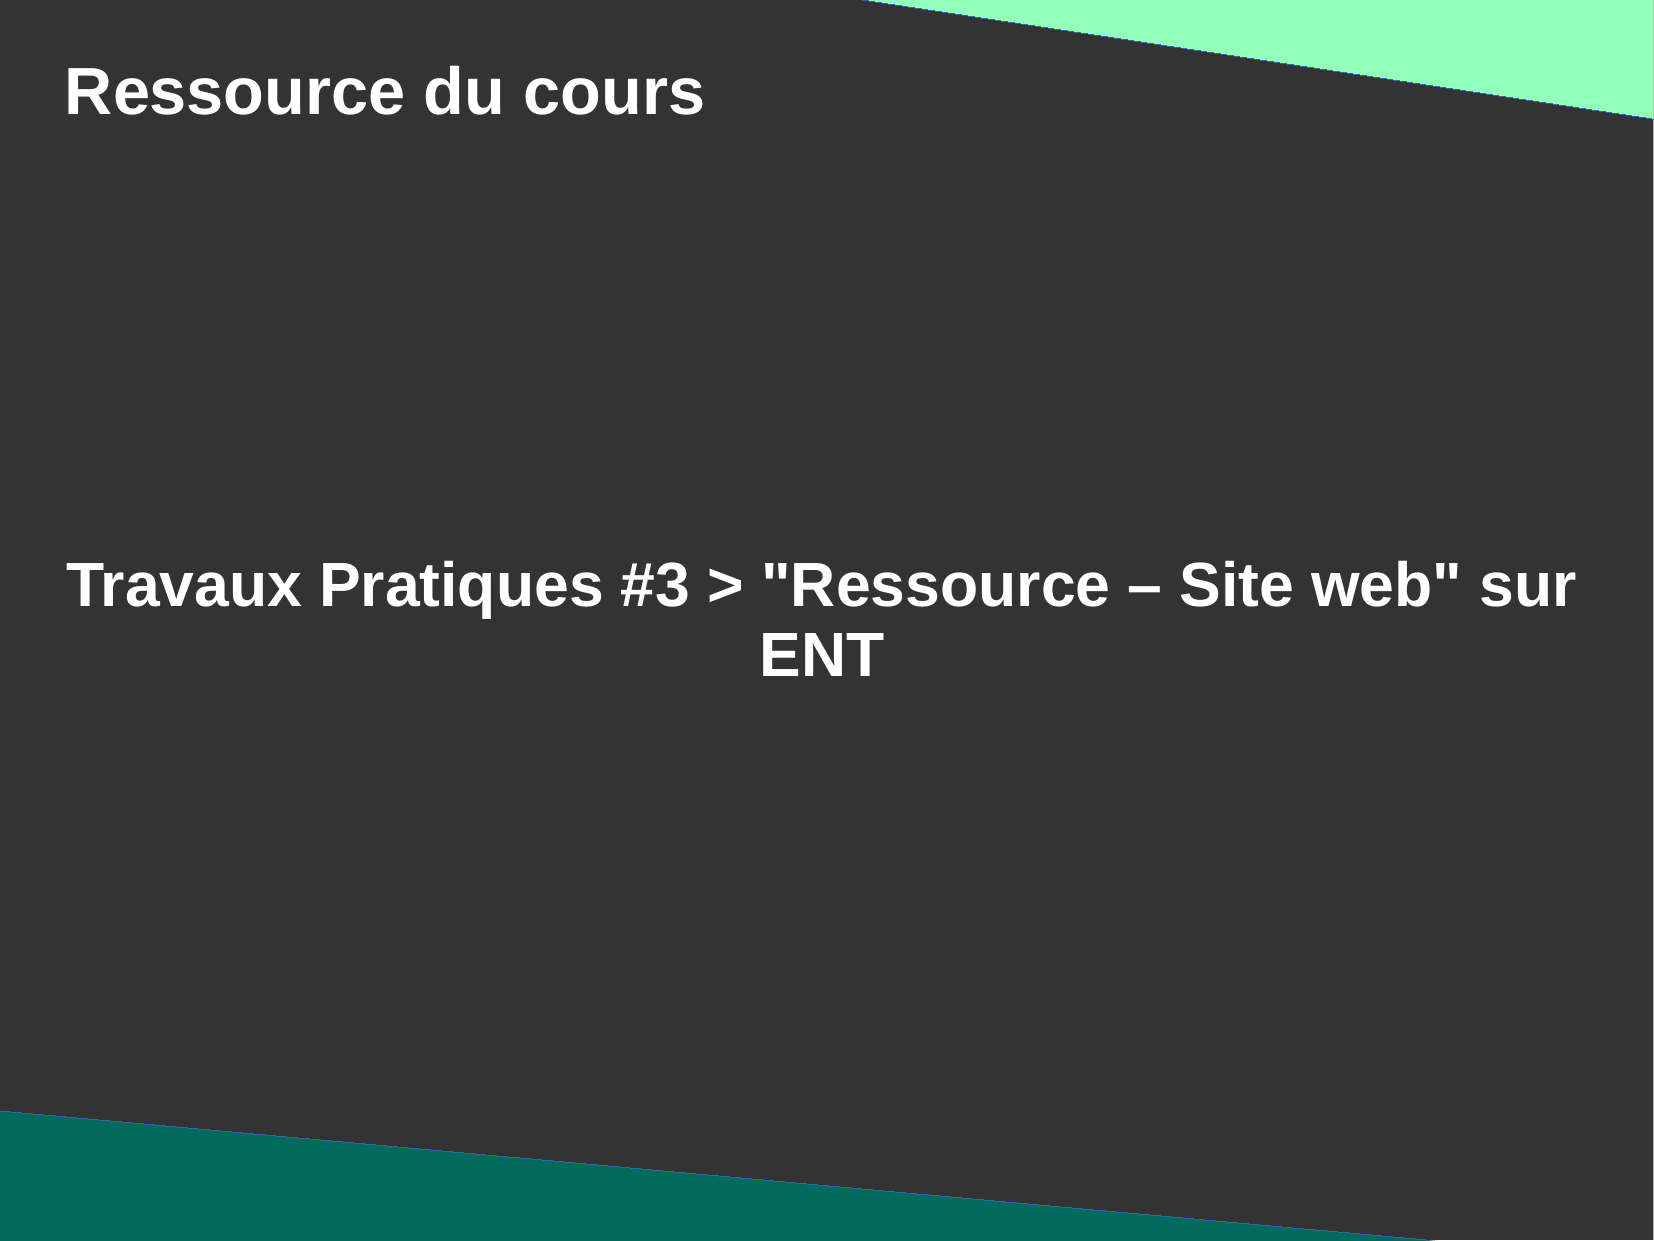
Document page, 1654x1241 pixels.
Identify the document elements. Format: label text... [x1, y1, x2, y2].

title Ressource du cours [64, 54, 1553, 157]
text_box [862, 0, 1654, 120]
title Travaux Pratiques #3 > "Ressource – Site web" sur ENT [22, 550, 1622, 690]
